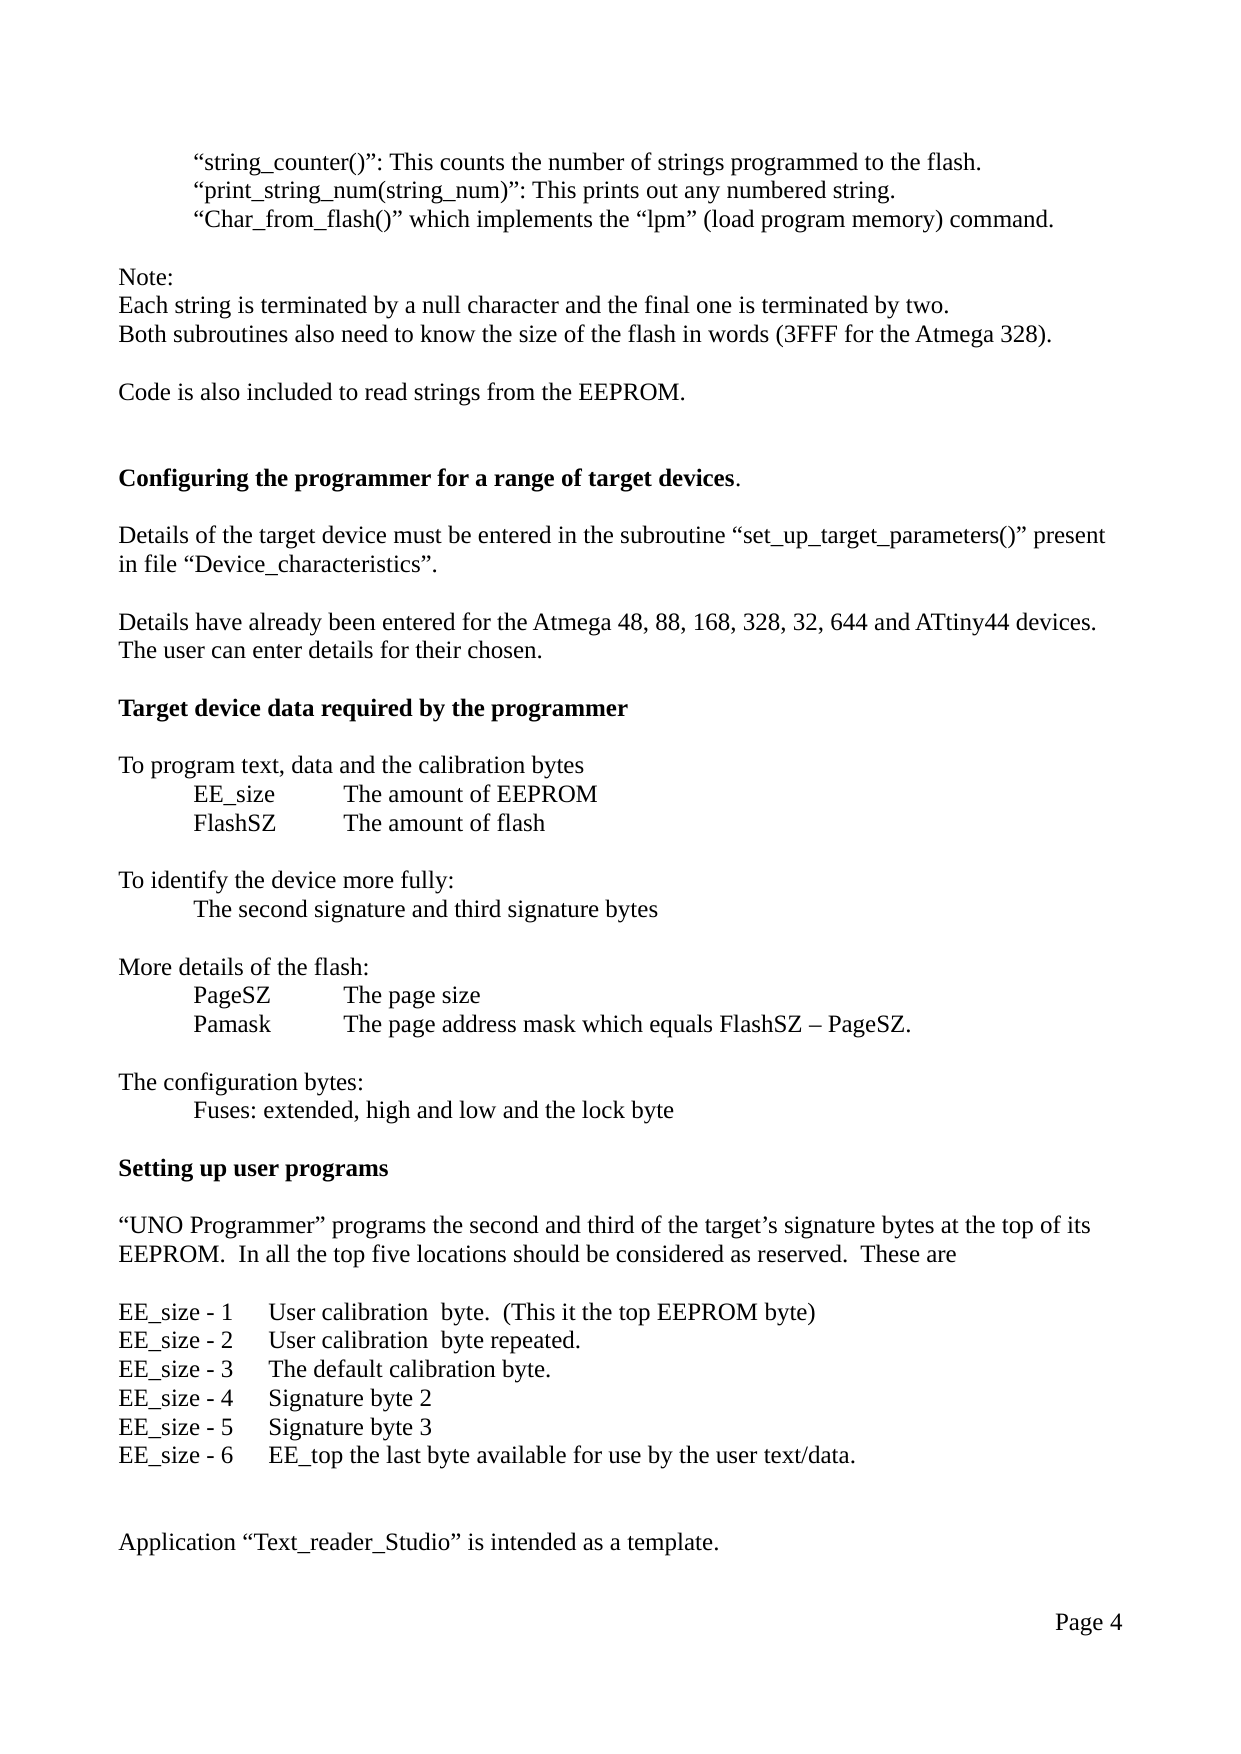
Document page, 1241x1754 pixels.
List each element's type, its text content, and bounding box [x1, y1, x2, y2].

text Code is also included to read strings from the EEPROM. [118, 377, 1122, 406]
text Both subroutines also need to know the size of the flash in words (3FFF for the Atmega 328). [118, 319, 1122, 348]
text EE_size - 5 Signature byte 3 [118, 1412, 1122, 1441]
text More details of the flash: [118, 952, 1122, 981]
text FlashSZ The amount of flash [118, 808, 1122, 837]
text Details of the target device must be entered in the subroutine “set_up_target_parameters()” present in file “Device_characteristics”. [118, 521, 1122, 578]
text Details have already been entered for the Atmega 48, 88, 168, 328, 32, 644 and ATtiny44 devices. [118, 607, 1122, 636]
text Configuring the programmer for a range of target devices. [118, 463, 1122, 492]
text Setting up user programs [118, 1153, 1122, 1182]
text EE_size - 3 The default calibration byte. [118, 1354, 1122, 1383]
text Each string is terminated by a null character and the final one is terminated by two. [118, 291, 1122, 319]
text “print_string_num(string_num)”: This prints out any numbered string. [118, 176, 1122, 204]
text To program text, data and the calibration bytes [118, 751, 1122, 779]
text Note: [118, 262, 1122, 291]
text To identify the device more fully: [118, 866, 1122, 894]
text Fuses: extended, high and low and the lock byte [118, 1096, 1122, 1124]
text EE_size - 4 Signature byte 2 [118, 1383, 1122, 1412]
text Application “Text_reader_Studio” is intended as a template. [118, 1527, 1122, 1556]
text The configuration bytes: [118, 1067, 1122, 1096]
text Pamask The page address mask which equals FlashSZ – PageSZ. [118, 1009, 1122, 1038]
text EE_size The amount of EEPROM [118, 779, 1122, 808]
text “Char_from_flash()” which implements the “lpm” (load program memory) command. [118, 204, 1122, 233]
text EE_size - 1 User calibration byte. (This it the top EEPROM byte) [118, 1297, 1122, 1326]
text “string_counter()”: This counts the number of strings programmed to the flash. [118, 147, 1122, 176]
text “UNO Programmer” programs the second and third of the target’s signature bytes at the top of its EEPROM. In all the top five locations should be considered as reserved. These are [118, 1211, 1122, 1268]
text The user can enter details for their chosen. [118, 636, 1122, 664]
text EE_size - 2 User calibration byte repeated. [118, 1326, 1122, 1354]
text EE_size - 6 EE_top the last byte available for use by the user text/data. [118, 1441, 1122, 1469]
text Target device data required by the programmer [118, 693, 1122, 722]
text The second signature and third signature bytes [118, 894, 1122, 923]
text PageSZ The page size [118, 981, 1122, 1009]
